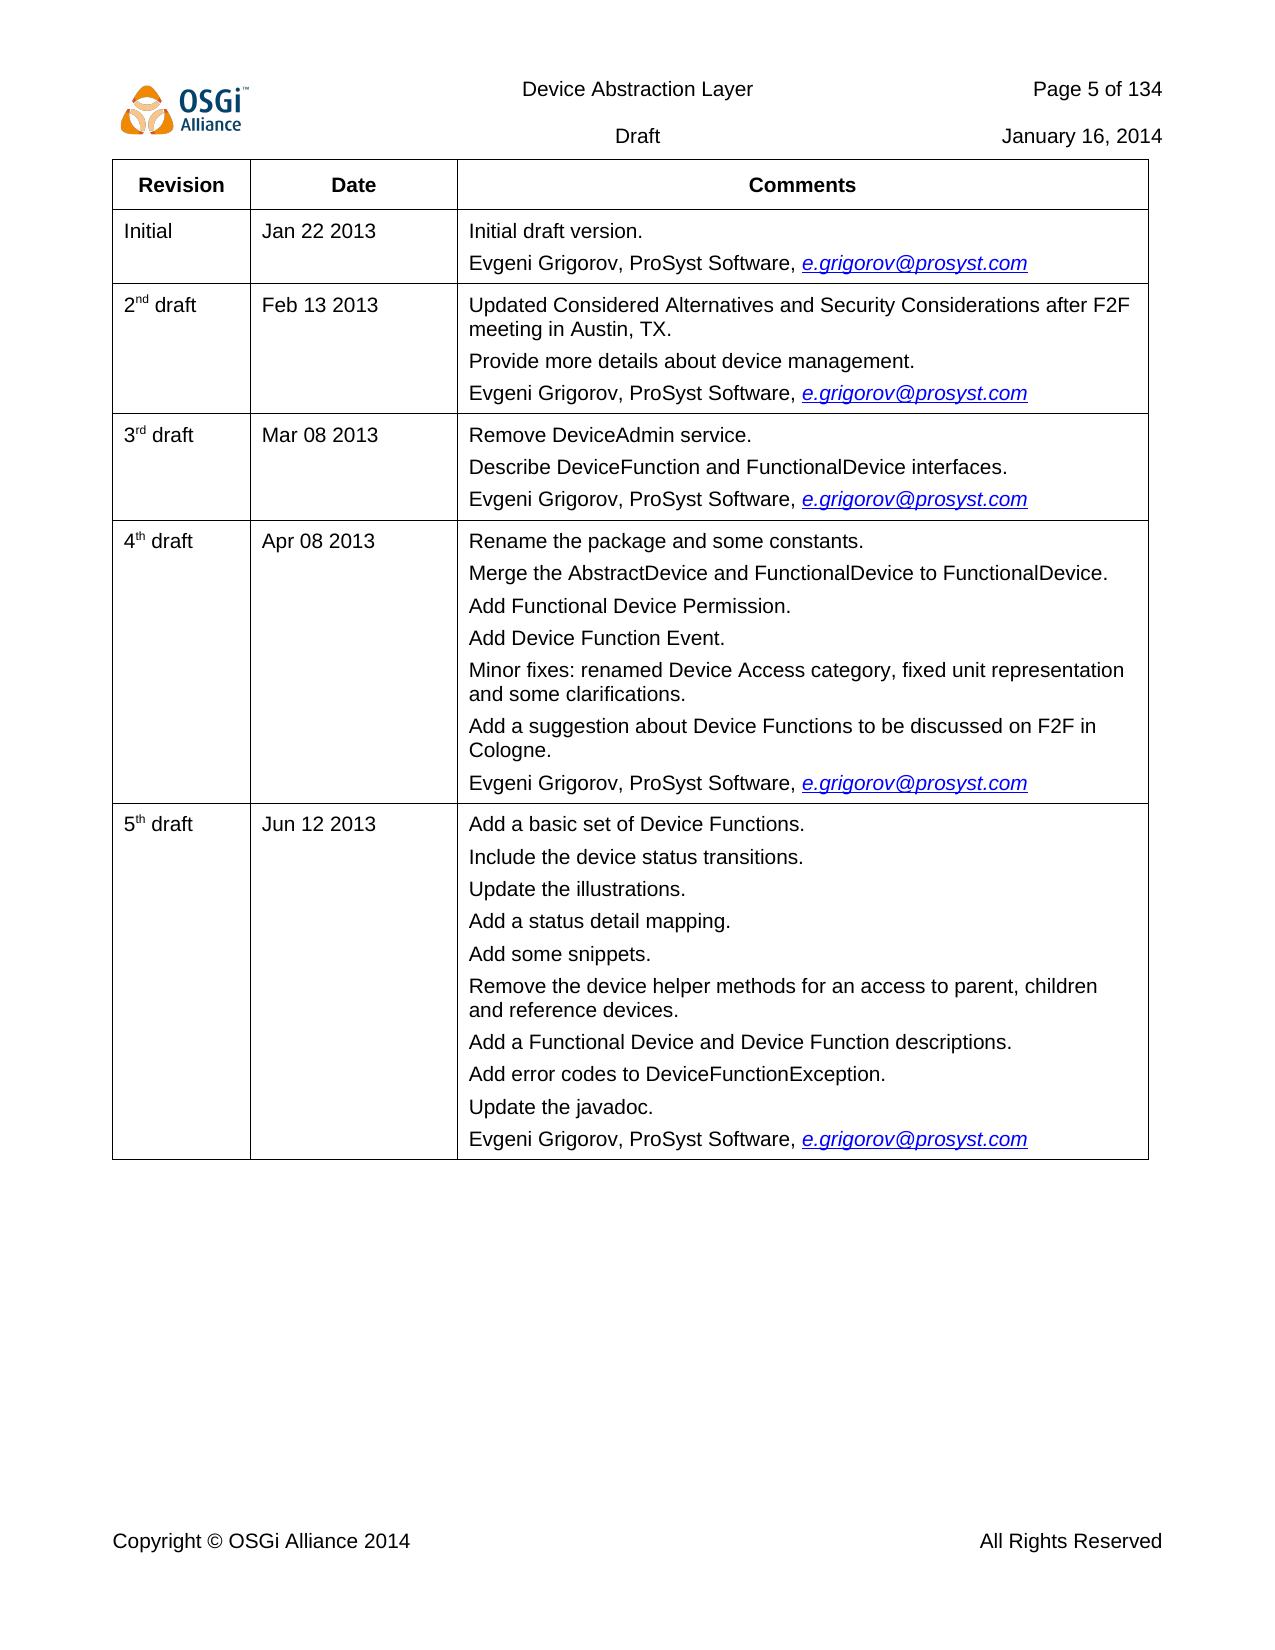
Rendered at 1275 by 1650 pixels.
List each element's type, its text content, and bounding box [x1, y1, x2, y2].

table_cell Jun 12 2013 [251, 804, 457, 1159]
table_cell Remove DeviceAdmin service. Describe DeviceFunction and FunctionalDevice interfaces. Evgeni Grigorov, ProSyst Software, e.grigorov@prosyst.com [458, 414, 1148, 519]
table_cell Updated Considered Alternatives and Security Considerations after F2F meeting in Austin, TX. Provide more details about device management. Evgeni Grigorov, ProSyst Software, e.grigorov@prosyst.com [458, 284, 1148, 413]
table_cell Feb 13 2013 [251, 284, 457, 413]
table_header Comments [458, 160, 1148, 209]
table_cell Initial draft version. Evgeni Grigorov, ProSyst Software, e.grigorov@prosyst.com [458, 210, 1148, 283]
picture [113, 78, 257, 142]
table_cell Add a basic set of Device Functions. Include the device status transitions. Update the illustrations. Add a status detail mapping. Add some snippets. Remove the device helper methods for an access to parent, children and reference devices. Add a Functional Device and Device Function descriptions. Add error codes to DeviceFunctionException. Update the javadoc. Evgeni Grigorov, ProSyst Software, e.grigorov@prosyst.com [458, 804, 1148, 1159]
table_cell Apr 08 2013 [251, 521, 457, 803]
table_cell 3rd draft [113, 414, 250, 519]
table_cell Mar 08 2013 [251, 414, 457, 519]
table_header Date [251, 160, 457, 209]
table_cell Rename the package and some constants. Merge the AbstractDevice and FunctionalDevice to FunctionalDevice. Add Functional Device Permission. Add Device Function Event. Minor fixes: renamed Device Access category, fixed unit representation and some clarifications. Add a suggestion about Device Functions to be discussed on F2F in Cologne. Evgeni Grigorov, ProSyst Software, e.grigorov@prosyst.com [458, 521, 1148, 803]
table_cell 2nd draft [113, 284, 250, 413]
table_cell 4th draft [113, 521, 250, 803]
table_cell Jan 22 2013 [251, 210, 457, 283]
table_cell 5th draft [113, 804, 250, 1159]
table_header Revision [113, 160, 250, 209]
table_cell Initial [113, 210, 250, 283]
